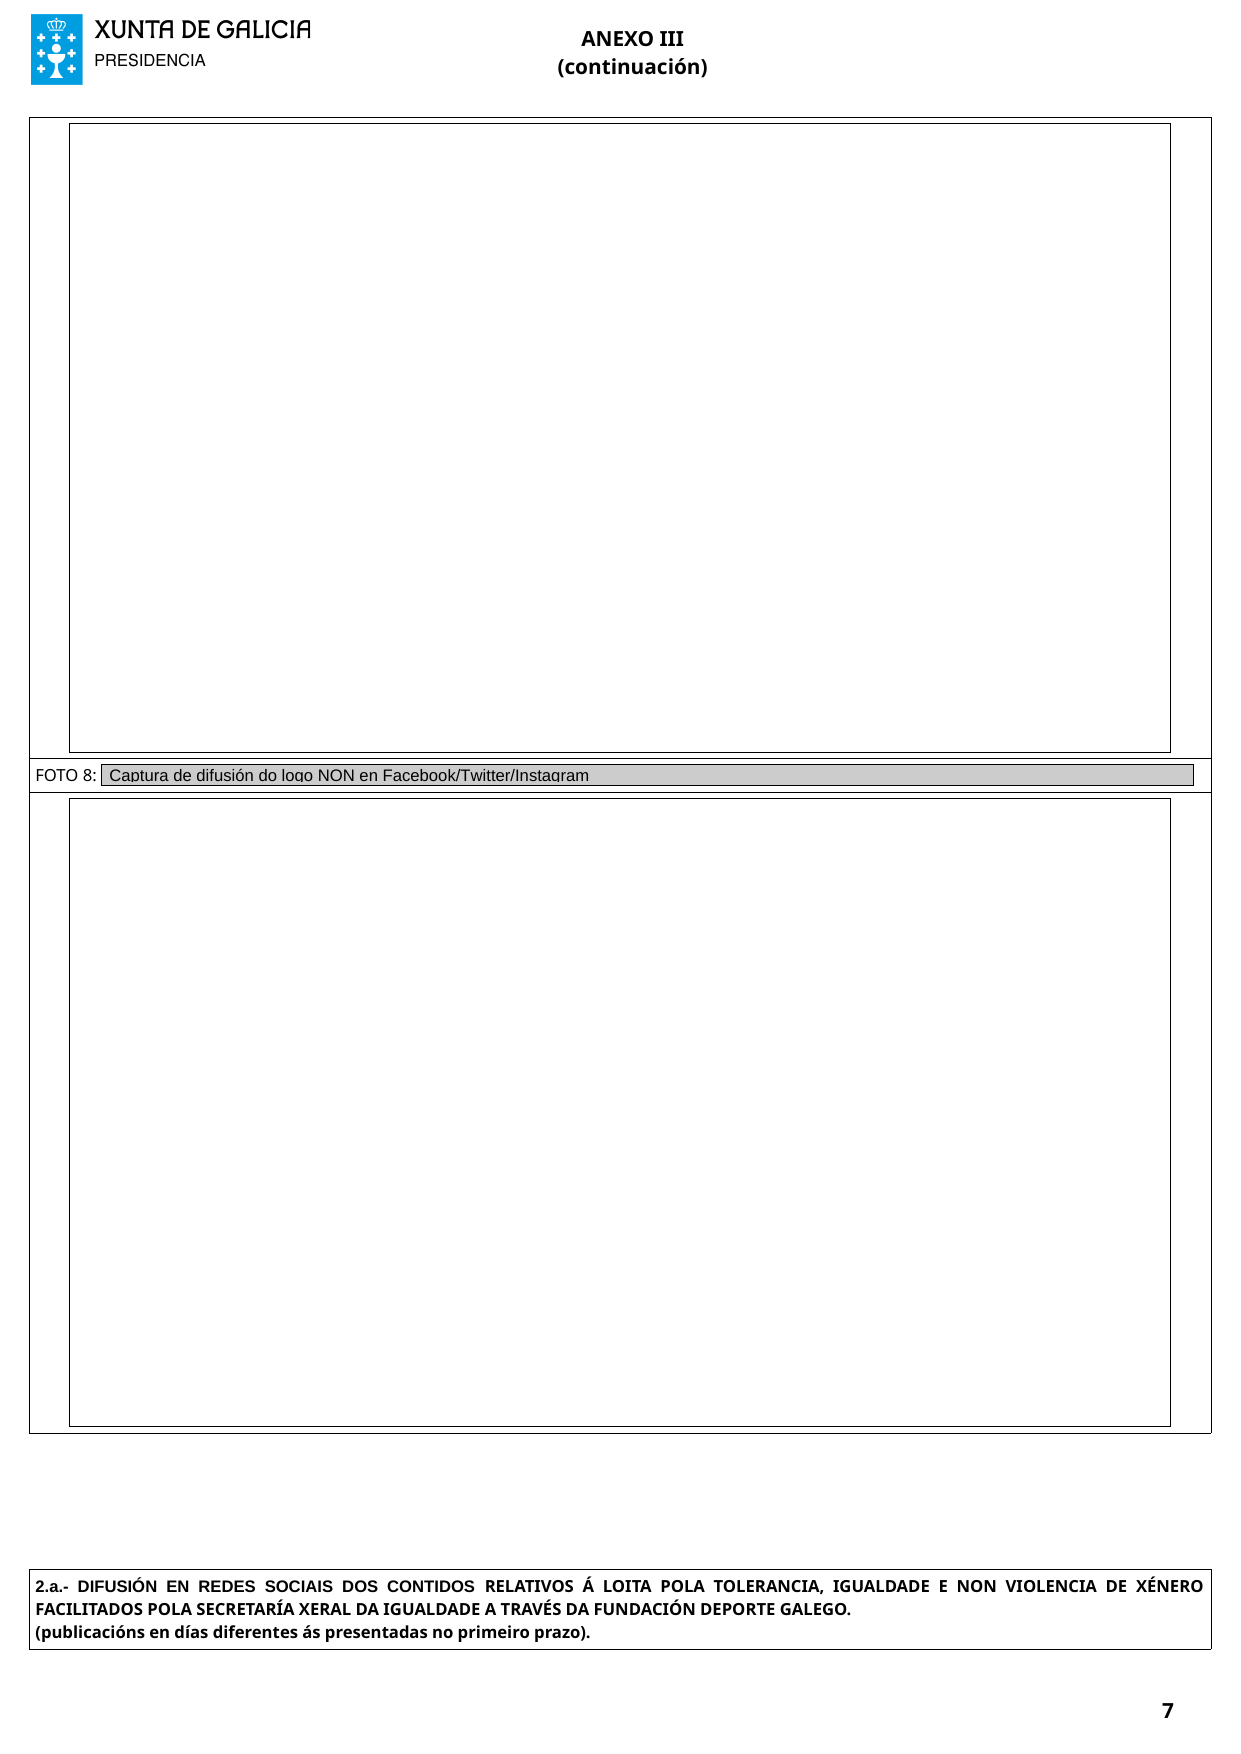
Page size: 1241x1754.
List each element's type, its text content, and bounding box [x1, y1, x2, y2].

picture [68, 50, 75, 57]
picture [68, 34, 75, 41]
picture [53, 34, 60, 41]
picture [38, 34, 45, 41]
picture [48, 55, 64, 77]
table_cell [30, 793, 1211, 1433]
table_cell [30, 118, 1211, 758]
picture [53, 45, 60, 52]
table_cell FOTO 8: [30, 759, 1211, 792]
picture [68, 65, 75, 72]
picture [38, 50, 44, 57]
table_header 2.a.- DIFUSIÓN EN REDES SOCIAIS DOS CONTIDOS RELATIVOS Á LOITA POLA TOLERANCIA, IGUALDADE E NON VIOLENCIA DE XÉNERO FACILITADOS POLA SECRETARÍA XERAL DA IGUALDADE A TRAVÉS DA FUNDACIÓN DEPORTE GALEGO. (publicacións en días diferentes ás presentadas no primeiro prazo). [30, 1570, 1211, 1649]
picture [38, 65, 45, 72]
picture [83, 14, 311, 85]
